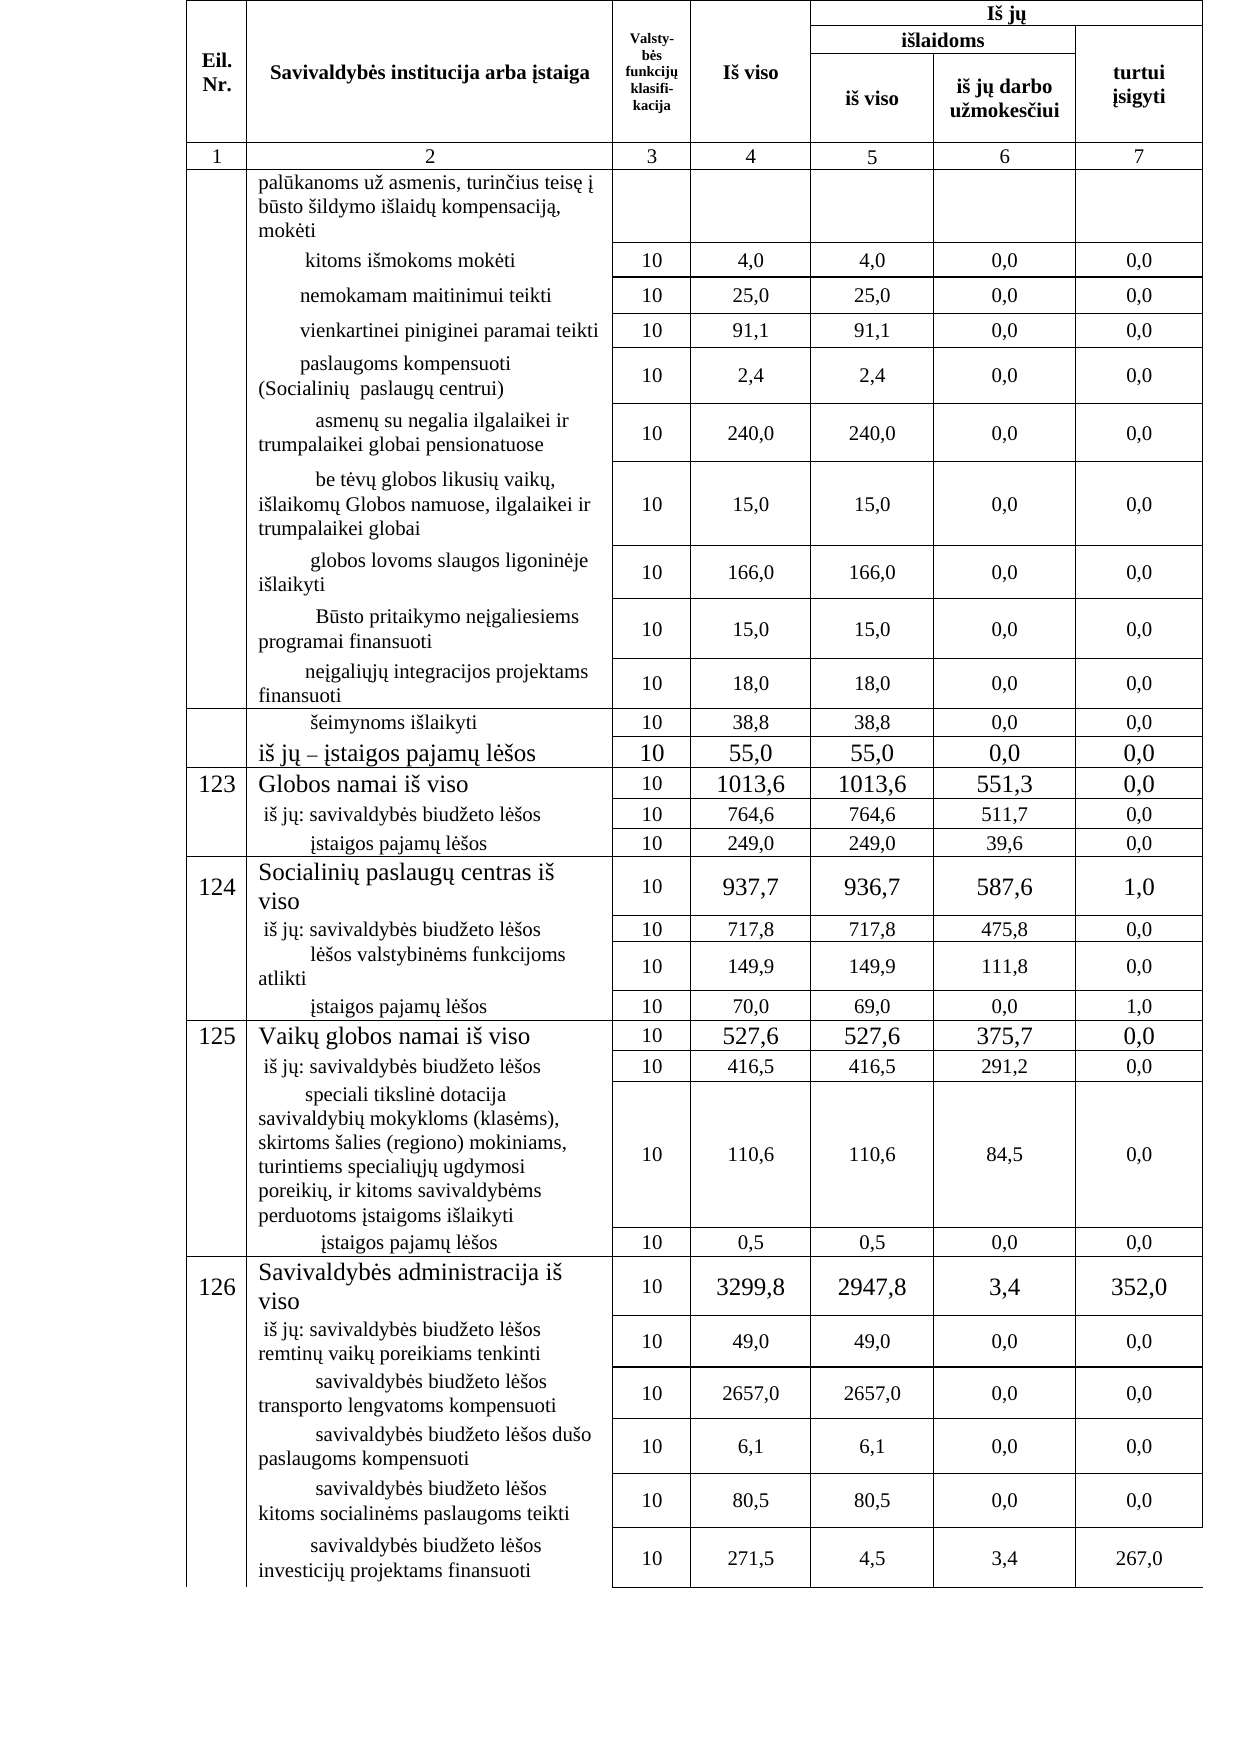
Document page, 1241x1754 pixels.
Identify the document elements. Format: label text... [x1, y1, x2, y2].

table_cell 2,4 [811, 348, 933, 403]
table_cell [187, 461, 246, 545]
table_cell [187, 1527, 246, 1587]
table_cell 5 [811, 143, 933, 169]
table_cell įstaigos pajamų lėšos [247, 828, 612, 856]
table_cell 10 [613, 991, 690, 1020]
table_cell [187, 242, 246, 276]
table_cell 110,6 [691, 1082, 810, 1227]
table_cell 0,0 [934, 599, 1075, 658]
table_cell asmenų su negalia ilgalaikei ir trumpalaikei globai pensionatuose [247, 403, 612, 461]
table_cell kitoms išmokoms mokėti [247, 242, 612, 276]
table_cell iš jų – įstaigos pajamų lėšos [247, 736, 612, 767]
table_header Iš jų [811, 1, 1202, 25]
table_cell 249,0 [811, 829, 933, 856]
table_cell 2,4 [691, 348, 810, 403]
table_cell 0,0 [934, 1474, 1075, 1527]
table_cell lėšos valstybinėms funkcijoms atlikti [247, 941, 612, 990]
table_cell [187, 347, 246, 403]
table_cell 0,0 [1076, 1228, 1202, 1256]
table_cell 10 [613, 462, 690, 545]
table_cell palūkanoms už asmenis, turinčius teisę į būsto šildymo išlaidų kompensaciją, mokėti [247, 170, 612, 242]
table_cell 0,0 [934, 991, 1075, 1020]
table_cell 38,8 [811, 709, 933, 736]
table_cell 10 [613, 1021, 690, 1050]
table_header Valsty-bės funkcijų klasifi-kacija [613, 1, 690, 142]
table_cell [187, 828, 246, 856]
table_cell 39,6 [934, 829, 1075, 856]
table_cell 0,0 [934, 462, 1075, 545]
table_cell 15,0 [691, 599, 810, 658]
table_cell iš jų: savivaldybės biudžeto lėšos [247, 915, 612, 941]
table_cell 4,0 [691, 243, 810, 276]
table_cell 0,0 [1076, 799, 1202, 828]
table_cell 937,7 [691, 857, 810, 915]
table_cell 936,7 [811, 857, 933, 915]
table_cell 0,0 [1076, 1021, 1202, 1050]
table_cell 126 [187, 1257, 246, 1315]
table_cell [187, 915, 246, 941]
table_cell 0,0 [934, 1228, 1075, 1256]
table_header Iš viso [691, 1, 810, 142]
table_cell 6 [934, 143, 1075, 169]
table_cell 0,0 [1076, 462, 1202, 545]
table_cell 10 [613, 1528, 690, 1587]
table_cell 10 [613, 1051, 690, 1081]
table_cell 475,8 [934, 916, 1075, 941]
table_cell įstaigos pajamų lėšos [247, 1227, 612, 1256]
table_cell iš viso [811, 54, 933, 142]
table_cell 10 [613, 942, 690, 990]
table_cell 10 [613, 1419, 690, 1473]
table_cell 4,5 [811, 1528, 933, 1587]
table_cell 2 [247, 143, 612, 169]
table_cell 149,9 [691, 942, 810, 990]
table_cell [187, 1227, 246, 1256]
table_cell iš jų darbo užmokesčiui [934, 54, 1075, 142]
table_cell [187, 798, 246, 828]
table_cell paslaugoms kompensuoti (Socialinių paslaugų centrui) [247, 347, 612, 403]
table_cell 416,5 [691, 1051, 810, 1081]
table_cell 0,0 [1076, 243, 1202, 276]
table_cell 416,5 [811, 1051, 933, 1081]
table_cell 10 [613, 599, 690, 658]
table_cell 123 [187, 768, 246, 798]
table_cell 124 [187, 857, 246, 915]
table_cell 0,5 [691, 1228, 810, 1256]
table_cell [1076, 170, 1202, 242]
table_cell 352,0 [1076, 1257, 1202, 1315]
table_cell 0,0 [934, 404, 1075, 461]
table_cell 125 [187, 1021, 246, 1050]
table_cell 149,9 [811, 942, 933, 990]
table_cell 764,6 [811, 799, 933, 828]
table_cell 10 [613, 314, 690, 347]
table_header Eil. Nr. [187, 1, 246, 142]
table_cell iš jų: savivaldybės biudžeto lėšos [247, 798, 612, 828]
table_cell 3,4 [934, 1257, 1075, 1315]
table_cell 527,6 [811, 1021, 933, 1050]
table_cell 0,0 [934, 1368, 1075, 1418]
table_cell 4,0 [811, 243, 933, 276]
table_cell [187, 990, 246, 1020]
table_cell 0,0 [934, 737, 1075, 767]
table_cell 80,5 [691, 1474, 810, 1527]
table_cell 80,5 [811, 1474, 933, 1527]
table_cell globos lovoms slaugos ligoninėje išlaikyti [247, 545, 612, 598]
table_cell 0,0 [1076, 709, 1202, 736]
table_cell [187, 709, 246, 736]
table_cell 0,0 [934, 348, 1075, 403]
table_cell [187, 736, 246, 767]
table_cell 25,0 [691, 278, 810, 312]
table_cell 10 [613, 546, 690, 598]
table_cell 10 [613, 737, 690, 767]
table_cell 1 [187, 143, 246, 169]
table_cell 10 [613, 768, 690, 798]
table_cell 267,0 [1076, 1528, 1202, 1587]
table_cell 10 [613, 1228, 690, 1256]
table_cell 0,0 [934, 1419, 1075, 1473]
table_header Savivaldybės institucija arba įstaiga [247, 1, 612, 142]
table_cell 0,0 [1076, 1368, 1202, 1418]
table_cell [187, 1473, 246, 1527]
table_cell 91,1 [691, 314, 810, 347]
table_cell 375,7 [934, 1021, 1075, 1050]
table_cell 0,0 [1076, 546, 1202, 598]
table_cell 10 [613, 799, 690, 828]
table_cell šeimynoms išlaikyti [247, 709, 612, 736]
table_cell 6,1 [811, 1419, 933, 1473]
table_cell įstaigos pajamų lėšos [247, 990, 612, 1020]
table_cell 69,0 [811, 991, 933, 1020]
table_cell [187, 403, 246, 461]
table_cell be tėvų globos likusių vaikų, išlaikomų Globos namuose, ilgalaikei ir trumpalaikei globai [247, 461, 612, 545]
table_cell 764,6 [691, 799, 810, 828]
table_cell iš jų: savivaldybės biudžeto lėšos [247, 1050, 612, 1081]
table_cell 25,0 [811, 278, 933, 312]
table_cell 10 [613, 1368, 690, 1418]
table_cell turtui įsigyti [1076, 26, 1202, 142]
table_cell 0,5 [811, 1228, 933, 1256]
table_cell 15,0 [811, 599, 933, 658]
table_cell [187, 313, 246, 347]
table_cell 587,6 [934, 857, 1075, 915]
table_cell [187, 545, 246, 598]
table_cell 0,0 [934, 709, 1075, 736]
table_cell [187, 1418, 246, 1473]
table_cell 91,1 [811, 314, 933, 347]
table_cell 0,0 [934, 243, 1075, 276]
table_cell 3299,8 [691, 1257, 810, 1315]
table_cell [187, 658, 246, 708]
table_cell 0,0 [1076, 278, 1202, 312]
table_cell 10 [613, 916, 690, 941]
table_cell 240,0 [691, 404, 810, 461]
table_cell 0,0 [934, 278, 1075, 312]
table_cell Globos namai iš viso [247, 768, 612, 798]
table_cell 6,1 [691, 1419, 810, 1473]
table_cell 0,0 [1076, 1419, 1202, 1473]
table_cell [187, 941, 246, 990]
table_cell [187, 276, 246, 312]
table_cell 0,0 [1076, 659, 1202, 708]
table_cell 0,0 [1076, 599, 1202, 658]
table_cell 249,0 [691, 829, 810, 856]
table_cell 4 [691, 143, 810, 169]
table_cell 2657,0 [811, 1368, 933, 1418]
table_cell 10 [613, 278, 690, 312]
table_cell 717,8 [811, 916, 933, 941]
table_cell 1013,6 [811, 768, 933, 798]
table_cell 84,5 [934, 1082, 1075, 1227]
table_cell vienkartinei piniginei paramai teikti [247, 313, 612, 347]
table_cell 10 [613, 1474, 690, 1527]
table_cell [187, 1315, 246, 1366]
table_cell 3,4 [934, 1528, 1075, 1587]
table_cell Savivaldybės administracija iš viso [247, 1257, 612, 1315]
table_cell 551,3 [934, 768, 1075, 798]
table_cell 10 [613, 348, 690, 403]
table_cell 0,0 [1076, 348, 1202, 403]
table_cell [187, 170, 246, 242]
table_cell 0,0 [1076, 829, 1202, 856]
table_cell 0,0 [1076, 942, 1202, 990]
table_cell [187, 1081, 246, 1227]
table_cell 55,0 [691, 737, 810, 767]
table_cell 18,0 [811, 659, 933, 708]
table_cell 2947,8 [811, 1257, 933, 1315]
table_cell 15,0 [691, 462, 810, 545]
table_cell 0,0 [934, 1316, 1075, 1366]
table_cell 240,0 [811, 404, 933, 461]
table_cell 0,0 [1076, 1316, 1202, 1366]
table_cell 0,0 [1076, 314, 1202, 347]
table_cell 511,7 [934, 799, 1075, 828]
table_cell 1,0 [1076, 857, 1202, 915]
table_cell 0,0 [1076, 1051, 1202, 1081]
table_cell 70,0 [691, 991, 810, 1020]
table_cell savivaldybės biudžeto lėšos kitoms socialinėms paslaugoms teikti [247, 1473, 612, 1527]
table_cell 166,0 [811, 546, 933, 598]
table_cell 55,0 [811, 737, 933, 767]
table_cell 10 [613, 829, 690, 856]
table_cell 0,0 [1076, 737, 1202, 767]
table_cell speciali tikslinė dotacija savivaldybių mokykloms (klasėms), skirtoms šalies (regiono) mokiniams, turintiems specialiųjų ugdymosi poreikių, ir kitoms savivaldybėms perduotoms įstaigoms išlaikyti [247, 1081, 612, 1227]
table_cell 1,0 [1076, 991, 1202, 1020]
table_cell 0,0 [934, 546, 1075, 598]
table_cell 7 [1076, 143, 1202, 169]
table_cell 0,0 [934, 314, 1075, 347]
table_cell 15,0 [811, 462, 933, 545]
table_cell 10 [613, 709, 690, 736]
table_cell 0,0 [934, 659, 1075, 708]
table_cell [934, 170, 1075, 242]
table_cell 1013,6 [691, 768, 810, 798]
table_cell [187, 598, 246, 658]
table_cell 110,6 [811, 1082, 933, 1227]
table_cell [691, 170, 810, 242]
table_cell iš jų: savivaldybės biudžeto lėšos remtinų vaikų poreikiams tenkinti [247, 1315, 612, 1366]
table_cell 271,5 [691, 1528, 810, 1587]
table_cell 0,0 [1076, 404, 1202, 461]
table_cell [613, 170, 690, 242]
table_cell savivaldybės biudžeto lėšos dušo paslaugoms kompensuoti [247, 1418, 612, 1473]
table_cell 10 [613, 243, 690, 276]
table_cell 10 [613, 659, 690, 708]
table_cell 166,0 [691, 546, 810, 598]
table_cell [187, 1366, 246, 1418]
table_cell 717,8 [691, 916, 810, 941]
table_cell 111,8 [934, 942, 1075, 990]
table_cell 0,0 [1076, 1082, 1202, 1227]
table_cell 10 [613, 404, 690, 461]
table_cell 3 [613, 143, 690, 169]
table_cell Socialinių paslaugų centras iš viso [247, 857, 612, 915]
table_cell 0,0 [1076, 1474, 1202, 1527]
table_cell 527,6 [691, 1021, 810, 1050]
table_cell 10 [613, 1082, 690, 1227]
table_cell 49,0 [811, 1316, 933, 1366]
table_cell 0,0 [1076, 916, 1202, 941]
table_cell 10 [613, 1316, 690, 1366]
table_cell 0,0 [1076, 768, 1202, 798]
table_cell 10 [613, 1257, 690, 1315]
table_cell 2657,0 [691, 1368, 810, 1418]
table_cell išlaidoms [811, 26, 1075, 53]
table_cell 38,8 [691, 709, 810, 736]
table_cell Vaikų globos namai iš viso [247, 1021, 612, 1050]
table_cell Būsto pritaikymo neįgaliesiems programai finansuoti [247, 598, 612, 658]
table_cell neįgaliųjų integracijos projektams finansuoti [247, 658, 612, 708]
table_cell 49,0 [691, 1316, 810, 1366]
table_cell [187, 1050, 246, 1081]
table_cell 291,2 [934, 1051, 1075, 1081]
table_cell savivaldybės biudžeto lėšos investicijų projektams finansuoti [247, 1527, 612, 1587]
table_cell 18,0 [691, 659, 810, 708]
table_cell 10 [613, 857, 690, 915]
table_cell [811, 170, 933, 242]
table_cell savivaldybės biudžeto lėšos transporto lengvatoms kompensuoti [247, 1366, 612, 1418]
table_cell nemokamam maitinimui teikti [247, 276, 612, 312]
